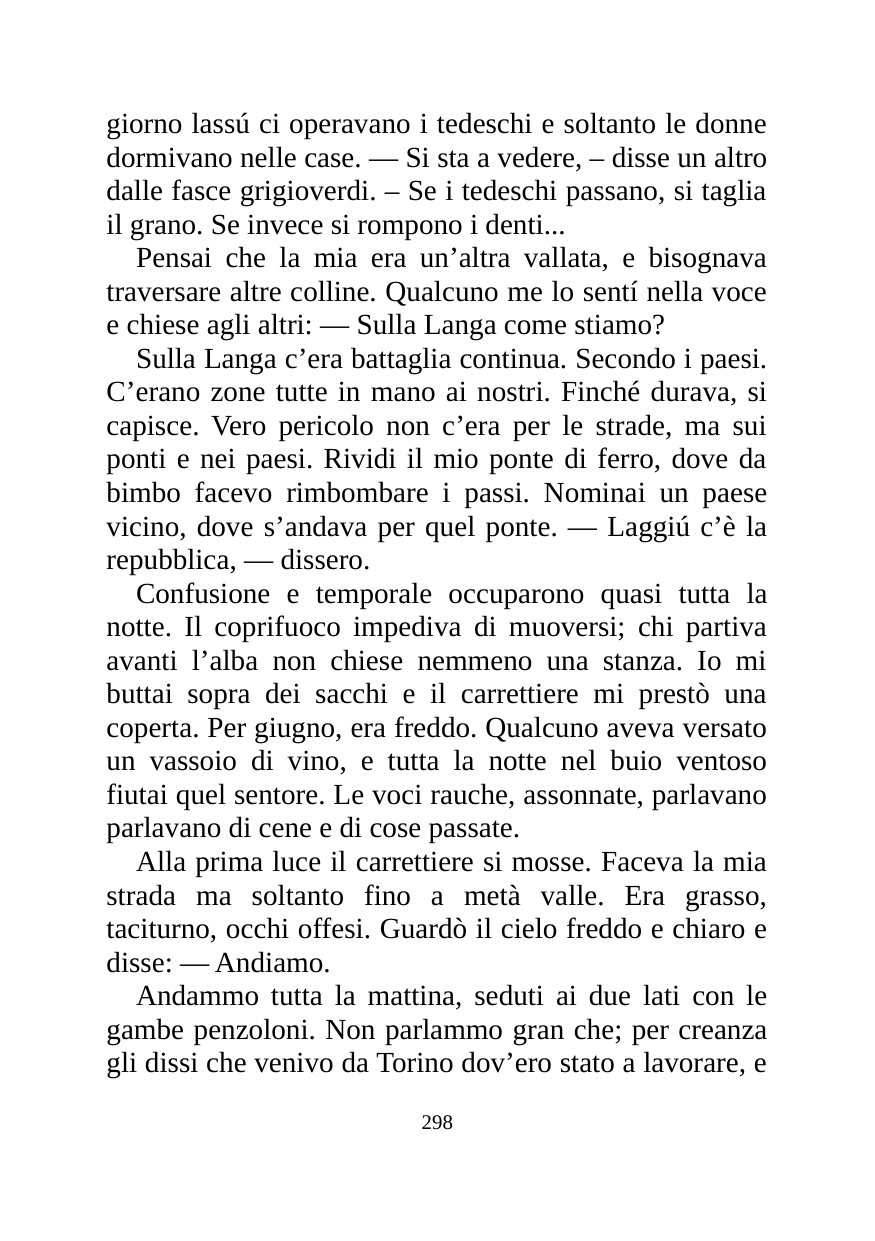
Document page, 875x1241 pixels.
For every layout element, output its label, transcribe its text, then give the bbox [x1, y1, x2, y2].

text Alla prima luce il carrettiere si mosse. Faceva la mia strada ma soltanto fino a metà valle. Era grasso, taciturno, occhi offesi. Guardò il cielo freddo e chiaro e disse: — Andiamo. [106, 844, 768, 978]
text Confusione e temporale occuparono quasi tutta la notte. Il coprifuoco impediva di muoversi; chi partiva avanti l’alba non chiese nemmeno una stanza. Io mi buttai sopra dei sacchi e il carrettiere mi prestò una coperta. Per giugno, era freddo. Qualcuno aveva versato un vassoio di vino, e tutta la notte nel buio ventoso fiutai quel sentore. Le voci rauche, assonnate, parlavano parlavano di cene e di cose passate. [106, 576, 768, 844]
text Andammo tutta la mattina, seduti ai due lati con le gambe penzoloni. Non parlammo gran che; per creanza gli dissi che venivo da Torino dov’ero stato a lavorare, e [106, 978, 768, 1079]
text Pensai che la mia era un’altra vallata, e bisognava traversare altre colline. Qualcuno me lo sentí nella voce e chiese agli altri: — Sulla Langa come stiamo? [106, 240, 768, 341]
text Sulla Langa c’era battaglia continua. Secondo i paesi. C’erano zone tutte in mano ai nostri. Finché durava, si capisce. Vero pericolo non c’era per le strade, ma sui ponti e nei paesi. Rividi il mio ponte di ferro, dove da bimbo facevo rimbombare i passi. Nominai un paese vicino, dove s’andava per quel ponte. — Laggiú c’è la repubblica, — dissero. [106, 341, 768, 576]
text giorno lassú ci operavano i tedeschi e soltanto le donne dormivano nelle case. — Si sta a vedere, – disse un altro dalle fasce grigioverdi. – Se i tedeschi passano, si taglia il grano. Se invece si rompono i denti... [106, 106, 768, 240]
